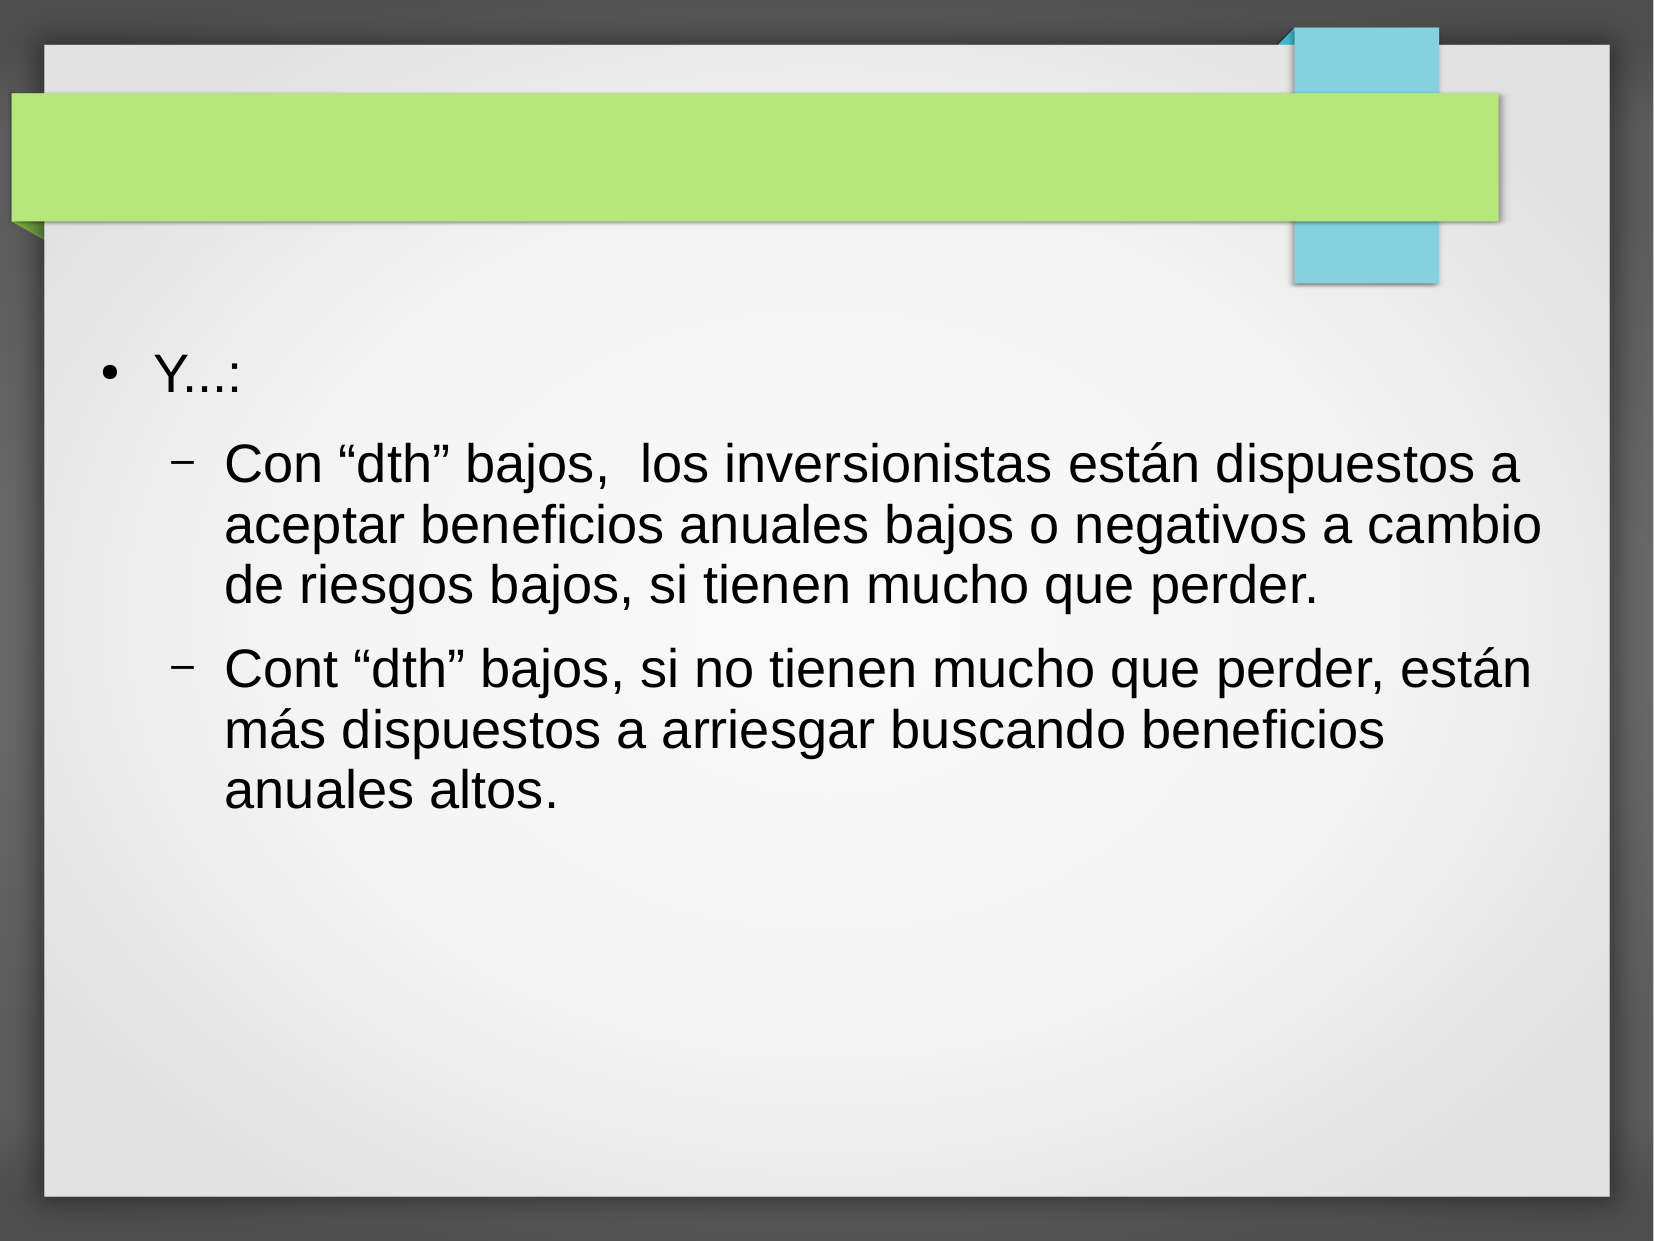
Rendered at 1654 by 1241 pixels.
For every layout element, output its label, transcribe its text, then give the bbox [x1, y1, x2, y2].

list Y...: Con “dth” bajos, los inversionistas están dispuestos a aceptar beneficios anuales bajos o negativos a cambio de riesgos bajos, si tienen mucho que perder. Cont “dth” bajos, si no tienen mucho que perder, están más dispuestos a arriesgar buscando beneficios anuales altos. [82, 343, 1571, 1123]
picture [0, 0, 1654, 1241]
